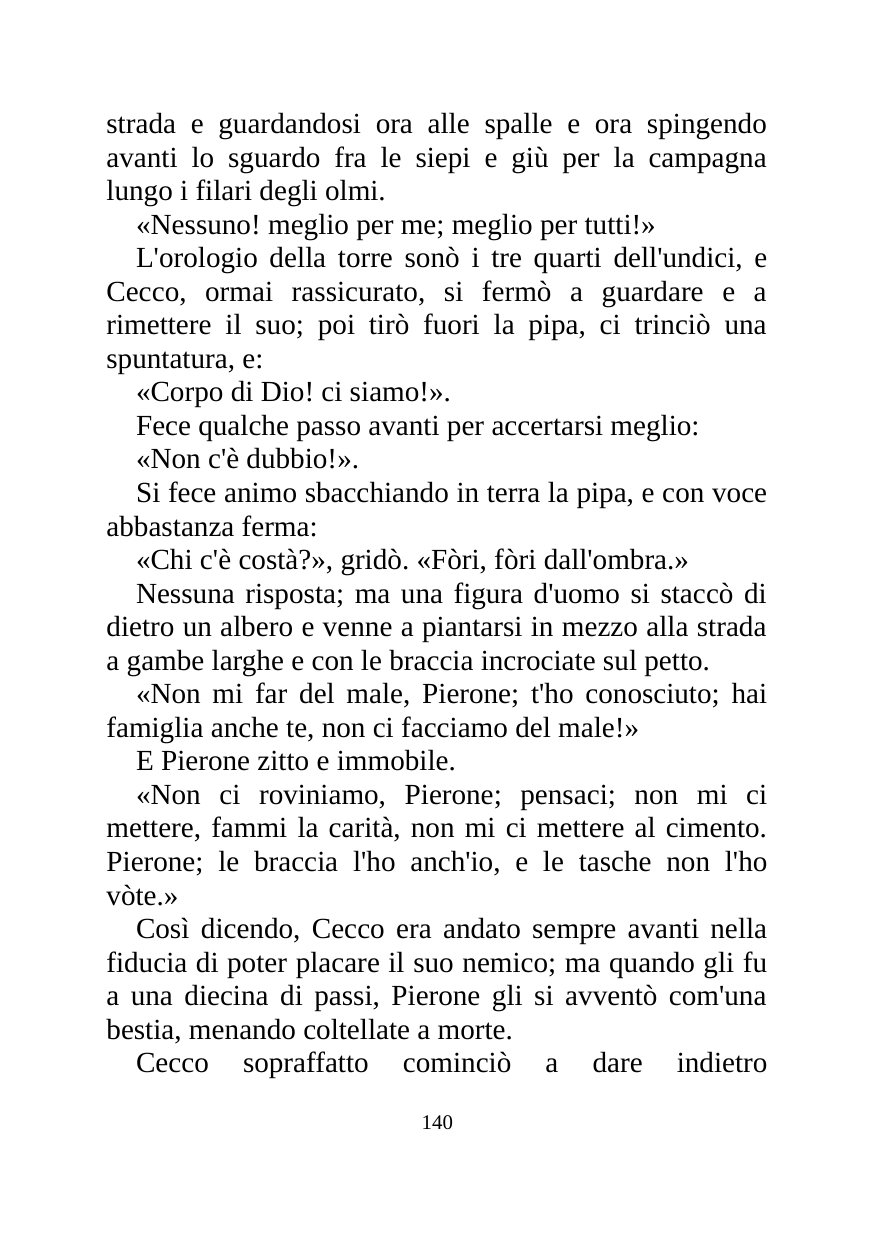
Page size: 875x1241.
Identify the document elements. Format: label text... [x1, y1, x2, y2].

text «Non mi far del male, Pierone; t'ho conosciuto; hai famiglia anche te, non ci facciamo del male!» [106, 676, 768, 743]
text «Corpo di Dio! ci siamo!». [106, 374, 768, 408]
text Si fece animo sbacchiando in terra la pipa, e con voce abbastanza ferma: [106, 475, 768, 542]
text «Nessuno! meglio per me; meglio per tutti!» [106, 207, 768, 240]
text Così dicendo, Cecco era andato sempre avanti nella fiducia di poter placare il suo nemico; ma quando gli fu a una diecina di passi, Pierone gli si avventò com'una bestia, menando coltellate a morte. [106, 911, 768, 1045]
text «Non c'è dubbio!». [106, 442, 768, 475]
text strada e guardandosi ora alle spalle e ora spingendo avanti lo sguardo fra le siepi e giù per la campagna lungo i filari degli olmi. [106, 106, 768, 207]
text Fece qualche passo avanti per accertarsi meglio: [106, 408, 768, 442]
text L'orologio della torre sonò i tre quarti dell'undici, e Cecco, ormai rassicurato, si fermò a guardare e a rimettere il suo; poi tirò fuori la pipa, ci trinciò una spuntatura, e: [106, 240, 768, 374]
text E Pierone zitto e immobile. [106, 743, 768, 777]
text Nessuna risposta; ma una figura d'uomo si staccò di dietro un albero e venne a piantarsi in mezzo alla strada a gambe larghe e con le braccia incrociate sul petto. [106, 576, 768, 676]
text «Chi c'è costà?», gridò. «Fòri, fòri dall'ombra.» [106, 542, 768, 576]
text Cecco sopraffatto cominciò a dare indietro [106, 1045, 768, 1079]
text «Non ci roviniamo, Pierone; pensaci; non mi ci mettere, fammi la carità, non mi ci mettere al cimento. Pierone; le braccia l'ho anch'io, e le tasche non l'ho vòte.» [106, 777, 768, 911]
